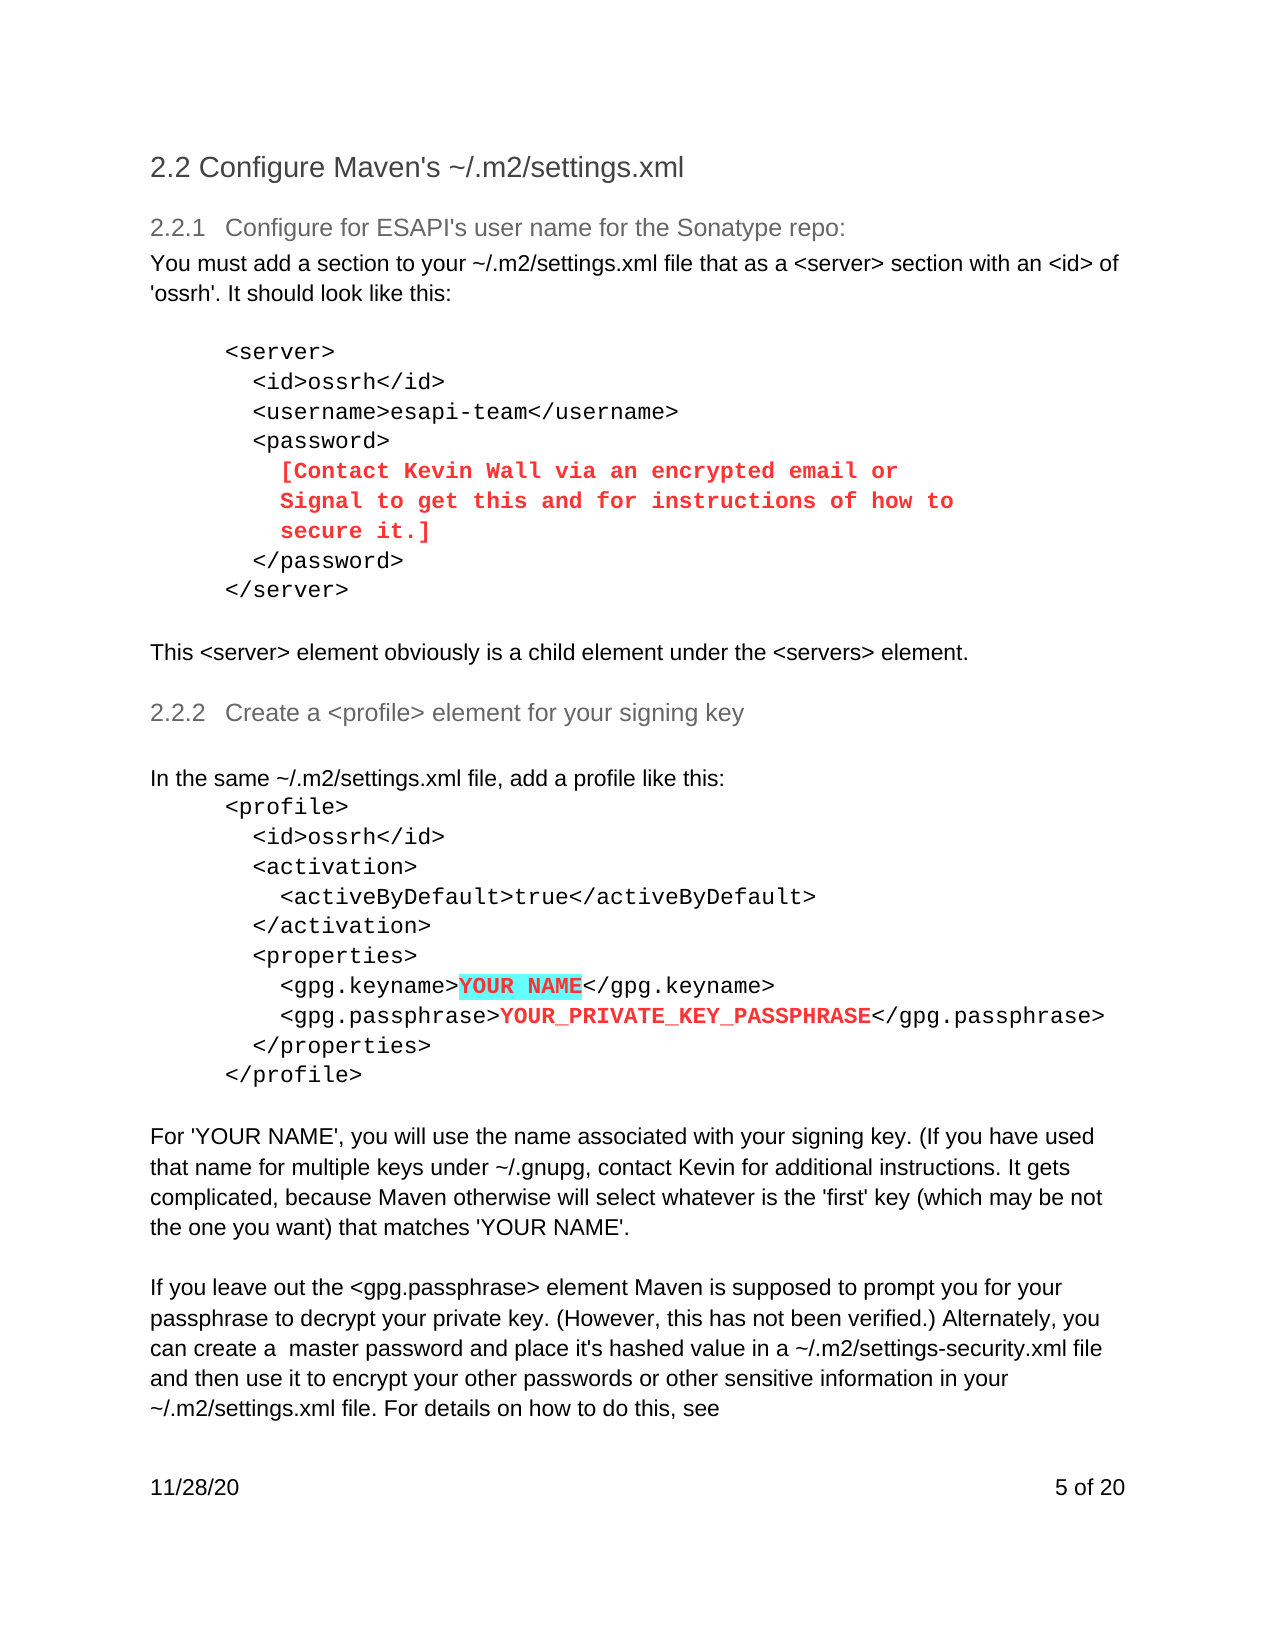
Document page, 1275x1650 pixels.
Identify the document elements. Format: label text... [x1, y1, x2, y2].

text <password> [225, 430, 1125, 456]
subtitle Create a <profile> element for your signing key [150, 698, 1125, 727]
text secure it.] [225, 519, 1125, 545]
text <username>esapi-team</username> [225, 400, 1125, 426]
text <properties> [225, 944, 1125, 971]
text <activeByDefault>true</activeByDefault> [225, 885, 1125, 911]
text <profile> [225, 796, 1125, 822]
text <id>ossrh</id> [225, 370, 1125, 396]
text [Contact Kevin Wall via an encrypted email or [225, 459, 1125, 486]
text <activation> [225, 855, 1125, 881]
text <server> [225, 340, 1125, 366]
text </password> [225, 549, 1125, 575]
text Signal to get this and for instructions of how to [225, 489, 1125, 515]
text This <server> element obviously is a child element under the <servers> element. [150, 639, 1125, 665]
text </properties> [225, 1034, 1125, 1060]
text In the same ~/.m2/settings.xml file, add a profile like this: [150, 765, 1125, 792]
text <id>ossrh</id> [225, 825, 1125, 851]
subtitle Configure Maven's ~/.m2/settings.xml [150, 150, 1125, 183]
text </activation> [225, 915, 1125, 941]
text <gpg.passphrase>YOUR_PRIVATE_KEY_PASSPHRASE</gpg.passphrase> [225, 1004, 1125, 1030]
text For 'YOUR NAME', you will use the name associated with your signing key. (If you have used that name for multiple keys under ~/.gnupg, contact Kevin for additional instructions. It gets complicated, because Maven otherwise will select whatever is the 'first' key (which may be not the one you want) that matches 'YOUR NAME'. [150, 1123, 1125, 1240]
text </profile> [225, 1064, 1125, 1090]
text If you leave out the <gpg.passphrase> element Maven is supposed to prompt you for your passphrase to decrypt your private key. (However, this has not been verified.) Alternately, you can create a master password and place it's hashed value in a ~/.m2/settings-security.xml file and then use it to encrypt your other passwords or other sensitive information in your ~/.m2/settings.xml file. For details on how to do this, see [150, 1274, 1125, 1422]
subtitle Configure for ESAPI's user name for the Sonatype repo: [150, 213, 1125, 241]
text You must add a section to your ~/.m2/settings.xml file that as a <server> section with an <id> of 'ossrh'. It should look like this: [150, 250, 1125, 306]
text <gpg.keyname>YOUR NAME</gpg.keyname> [225, 974, 1125, 1000]
text </server> [225, 579, 1125, 605]
